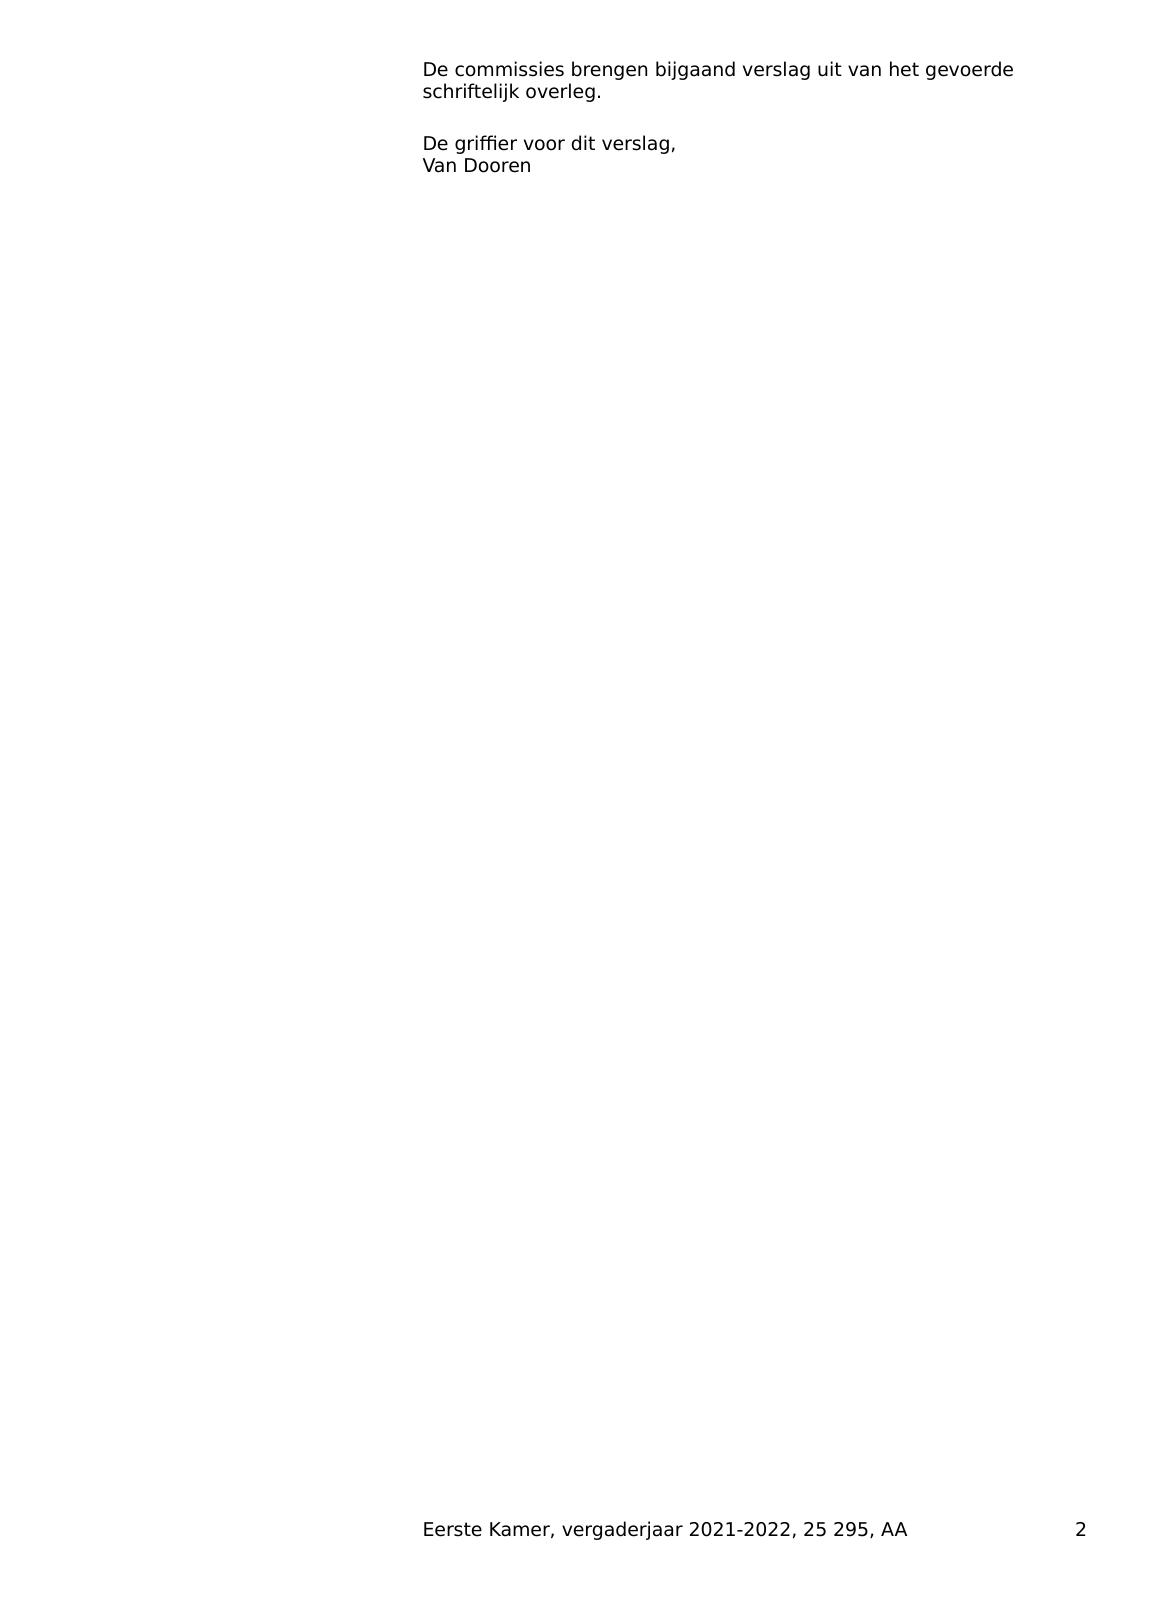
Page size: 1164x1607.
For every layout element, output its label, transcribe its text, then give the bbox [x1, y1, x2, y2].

text De commissies brengen bijgaand verslag uit van het gevoerde schriftelijk overleg. [422, 59, 1087, 103]
text De griffier voor dit verslag, Van Dooren [422, 133, 1087, 177]
